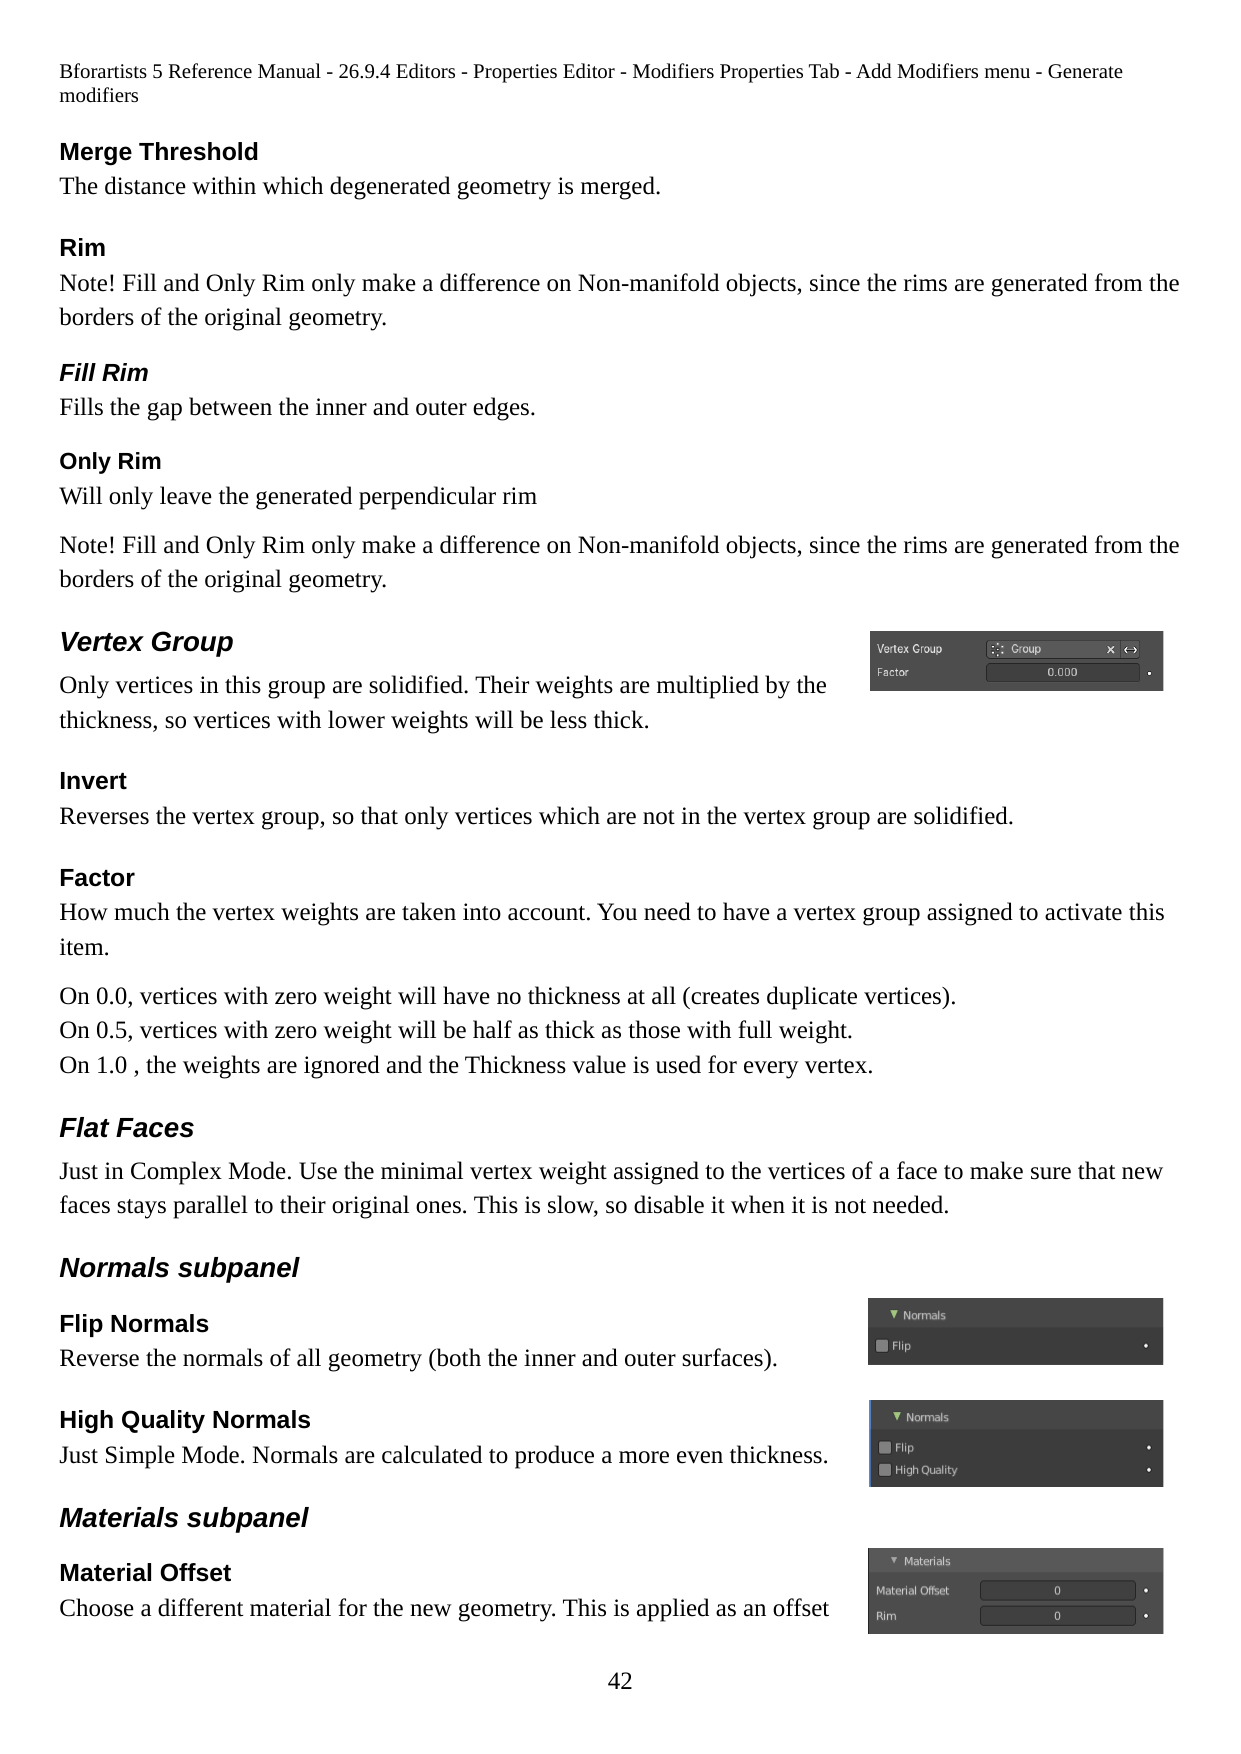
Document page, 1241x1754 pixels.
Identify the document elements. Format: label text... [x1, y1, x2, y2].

subtitle High Quality Normals [59, 1405, 869, 1434]
text How much the vertex weights are taken into account. You need to have a vertex group assigned to activate this item. [59, 897, 1181, 961]
text Note! Fill and Only Rim only make a difference on Non-manifold objects, since the rims are generated from the borders of the original geometry. [59, 530, 1181, 593]
picture [868, 1548, 1164, 1634]
subtitle [1164, 1309, 1181, 1337]
subtitle Vertex Group [59, 626, 1181, 658]
text Just in Complex Mode. Use the minimal vertex weight assigned to the vertices of a face to make sure that new faces stays parallel to their original ones. This is slow, so disable it when it is not needed. [59, 1156, 1181, 1219]
subtitle Normals subpanel [59, 1252, 1181, 1284]
subtitle Rim [59, 233, 1181, 262]
text Just Simple Mode. Normals are calculated to produce a more even thickness. [59, 1440, 869, 1469]
subtitle [1164, 1405, 1181, 1434]
subtitle Merge Threshold [59, 137, 1181, 165]
subtitle Material Offset [59, 1558, 868, 1587]
text On 0.0, vertices with zero weight will have no thickness at all (creates duplicate vertices). On 0.5, vertices with zero weight will be half as thick as those with full weight. On 1.0 , the weights are ignored and the Thickness value is used for every vertex. [59, 981, 1181, 1079]
subtitle Materials subpanel [59, 1501, 1181, 1533]
text Fills the gap between the inner and outer edges. [59, 392, 1181, 421]
text The distance within which degenerated geometry is merged. [59, 171, 1181, 200]
subtitle Invert [59, 766, 1181, 795]
subtitle Flip Normals [59, 1309, 868, 1337]
text Reverse the normals of all geometry (both the inner and outer surfaces). [59, 1343, 1181, 1372]
subtitle Factor [59, 863, 1181, 891]
subtitle [1164, 1558, 1181, 1587]
text Reverses the vertex group, so that only vertices which are not in the vertex group are solidified. [59, 801, 1181, 830]
subtitle Flat Faces [59, 1111, 1181, 1143]
picture [869, 1400, 1164, 1487]
text Only vertices in this group are solidified. Their weights are multiplied by the thickness, so vertices with lower weights will be less thick. [59, 670, 1181, 733]
text Note! Fill and Only Rim only make a difference on Non-manifold objects, since the rims are generated from the borders of the original geometry. [59, 268, 1181, 331]
picture [868, 1298, 1164, 1365]
subtitle Only Rim [59, 448, 1181, 474]
text Will only leave the generated perpendicular rim [59, 481, 1181, 509]
picture [870, 631, 1164, 691]
subtitle Fill Rim [59, 358, 1181, 386]
text Choose a different material for the new geometry. This is applied as an offset [59, 1593, 868, 1622]
